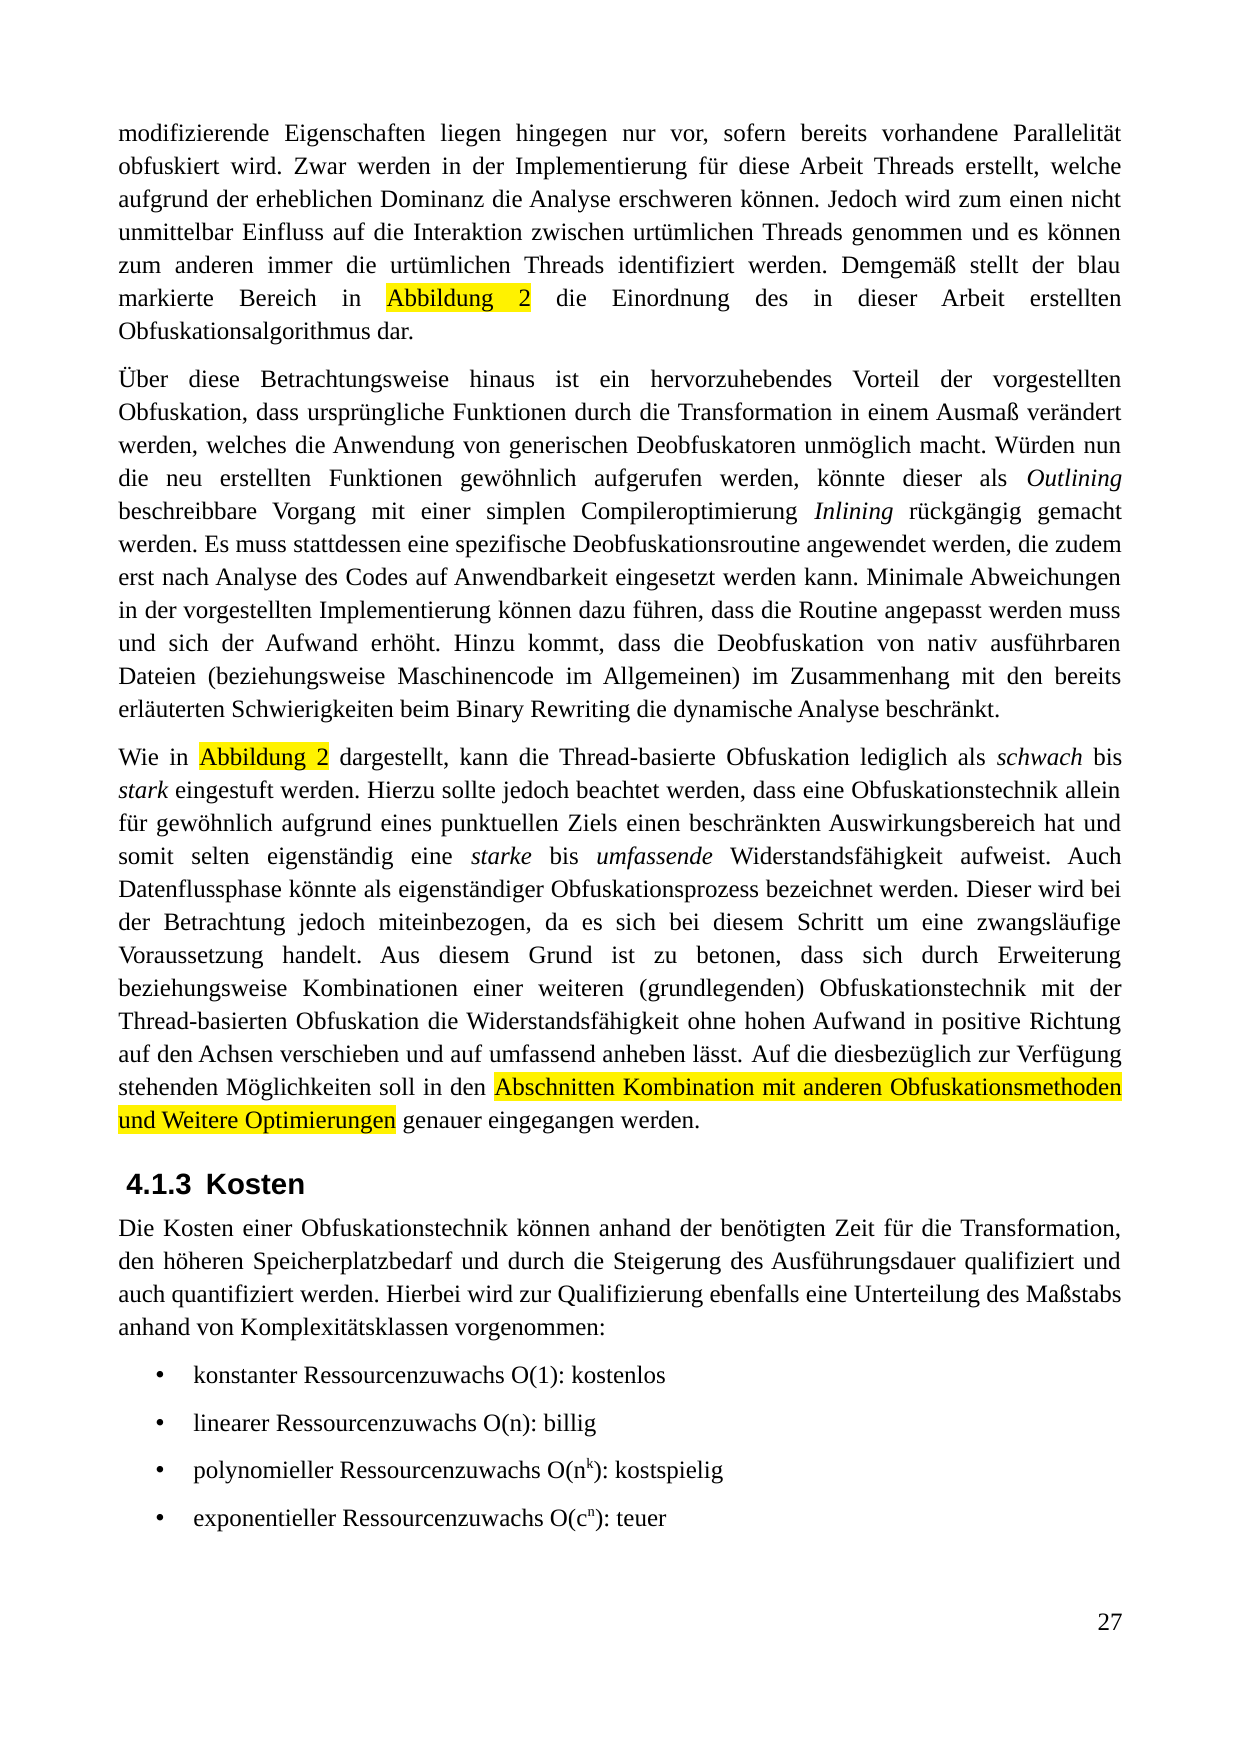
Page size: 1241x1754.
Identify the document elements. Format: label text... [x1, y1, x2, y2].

text Die Kosten einer Obfuskationstechnik können anhand der benötigten Zeit für die Transformation, den höheren Speicherplatzbedarf und durch die Steigerung des Ausführungsdauer qualifiziert und auch quantifiziert werden. Hierbei wird zur Qualifizierung ebenfalls eine Unterteilung des Maßstabs anhand von Komplexitätsklassen vorgenommen: [118, 1213, 1122, 1341]
list exponentieller Ressourcenzuwachs O(cn): teuer [156, 1503, 1122, 1532]
list konstanter Ressourcenzuwachs O(1): kostenlos [156, 1360, 1122, 1389]
subtitle Kosten [118, 1167, 1122, 1201]
text Wie in Abbildung 2 dargestellt, kann die Thread-basierte Obfuskation lediglich als schwach bis stark eingestuft werden. Hierzu sollte jedoch beachtet werden, dass eine Obfuskationstechnik allein für gewöhnlich aufgrund eines punktuellen Ziels einen beschränkten Auswirkungsbereich hat und somit selten eigenständig eine starke bis umfassende Widerstandsfähigkeit aufweist. Auch Datenflussphase könnte als eigenständiger Obfuskationsprozess bezeichnet werden. Dieser wird bei der Betrachtung jedoch miteinbezogen, da es sich bei diesem Schritt um eine zwangsläufige Voraussetzung handelt. Aus diesem Grund ist zu betonen, dass sich durch Erweiterung beziehungsweise Kombinationen einer weiteren (grundlegenden) Obfuskationstechnik mit der Thread-basierten Obfuskation die Widerstandsfähigkeit ohne hohen Aufwand in positive Richtung auf den Achsen verschieben und auf umfassend anheben lässt. Auf die diesbezüglich zur Verfügung stehenden Möglichkeiten soll in den Abschnitten Kombination mit anderen Obfuskationsmethoden und Weitere Optimierungen genauer eingegangen werden. [118, 742, 1122, 1134]
list linearer Ressourcenzuwachs O(n): billig [156, 1408, 1122, 1436]
text modifizierende Eigenschaften liegen hingegen nur vor, sofern bereits vorhandene Parallelität obfuskiert wird. Zwar werden in der Implementierung für diese Arbeit Threads erstellt, welche aufgrund der erheblichen Dominanz die Analyse erschweren können. Jedoch wird zum einen nicht unmittelbar Einfluss auf die Interaktion zwischen urtümlichen Threads genommen und es können zum anderen immer die urtümlichen Threads identifiziert werden. Demgemäß stellt der blau markierte Bereich in Abbildung 2 die Einordnung des in dieser Arbeit erstellten Obfuskationsalgorithmus dar. [118, 118, 1122, 345]
list polynomieller Ressourcenzuwachs O(nk): kostspielig [156, 1455, 1122, 1484]
text Über diese Betrachtungsweise hinaus ist ein hervorzuhebendes Vorteil der vorgestellten Obfuskation, dass ursprüngliche Funktionen durch die Transformation in einem Ausmaß verändert werden, welches die Anwendung von generischen Deobfuskatoren unmöglich macht. Würden nun die neu erstellten Funktionen gewöhnlich aufgerufen werden, könnte dieser als Outlining beschreibbare Vorgang mit einer simplen Compileroptimierung Inlining rückgängig gemacht werden. Es muss stattdessen eine spezifische Deobfuskationsroutine angewendet werden, die zudem erst nach Analyse des Codes auf Anwendbarkeit eingesetzt werden kann. Minimale Abweichungen in der vorgestellten Implementierung können dazu führen, dass die Routine angepasst werden muss und sich der Aufwand erhöht. Hinzu kommt, dass die Deobfuskation von nativ ausführbaren Dateien (beziehungsweise Maschinencode im Allgemeinen) im Zusammenhang mit den bereits erläuterten Schwierigkeiten beim Binary Rewriting die dynamische Analyse beschränkt. [118, 364, 1122, 723]
